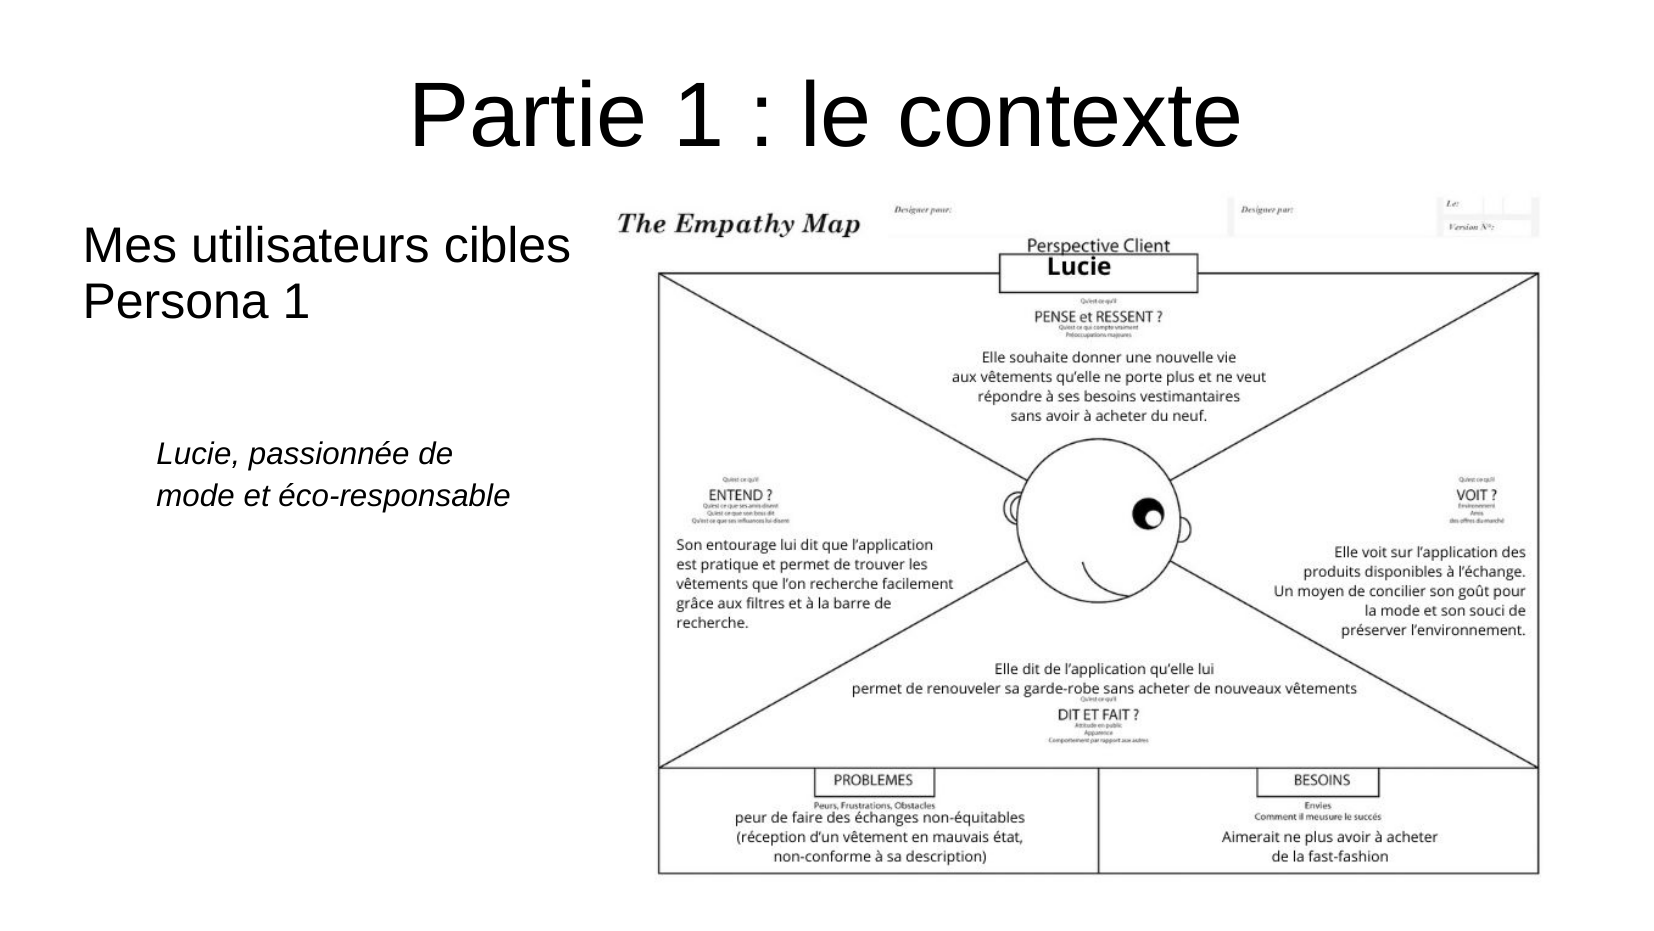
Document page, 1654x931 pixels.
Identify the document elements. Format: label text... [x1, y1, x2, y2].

picture [590, 180, 1607, 914]
list Mes utilisateurs cibles Persona 1 Lucie, passionnée de mode et éco-responsable [82, 217, 590, 758]
title Partie 1 : le contexte [82, 37, 1571, 193]
